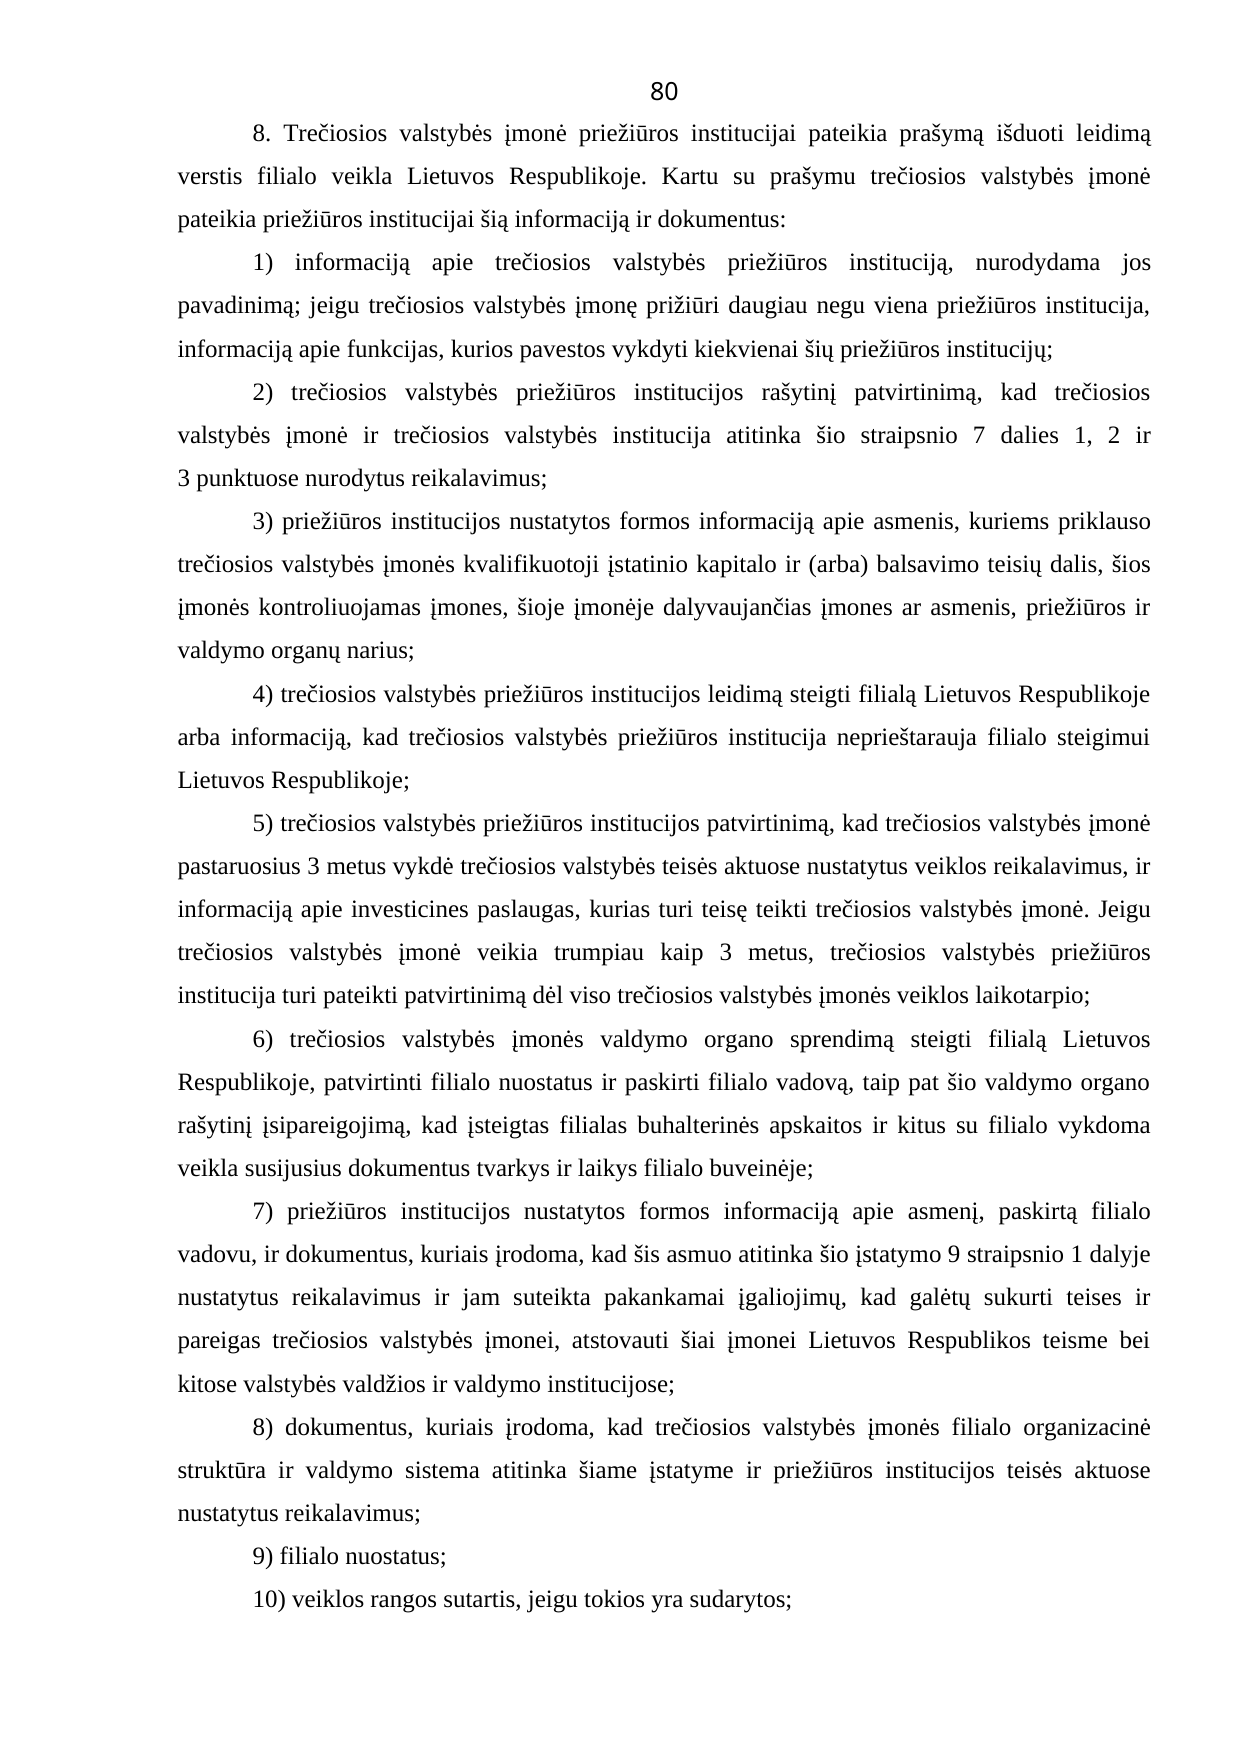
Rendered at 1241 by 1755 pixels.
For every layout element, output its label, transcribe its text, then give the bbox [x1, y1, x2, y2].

text 6) trečiosios valstybės įmonės valdymo organo sprendimą steigti filialą Lietuvos Respublikoje, patvirtinti filialo nuostatus ir paskirti filialo vadovą, taip pat šio valdymo organo rašytinį įsipareigojimą, kad įsteigtas filialas buhalterinės apskaitos ir kitus su filialo vykdoma veikla susijusius dokumentus tvarkys ir laikys filialo buveinėje; [177, 1024, 1152, 1182]
text 4) trečiosios valstybės priežiūros institucijos leidimą steigti filialą Lietuvos Respublikoje arba informaciją, kad trečiosios valstybės priežiūros institucija neprieštarauja filialo steigimui Lietuvos Respublikoje; [177, 679, 1152, 794]
text 5) trečiosios valstybės priežiūros institucijos patvirtinimą, kad trečiosios valstybės įmonė pastaruosius 3 metus vykdė trečiosios valstybės teisės aktuose nustatytus veiklos reikalavimus, ir informaciją apie investicines paslaugas, kurias turi teisę teikti trečiosios valstybės įmonė. Jeigu trečiosios valstybės įmonė veikia trumpiau kaip 3 metus, trečiosios valstybės priežiūros institucija turi pateikti patvirtinimą dėl viso trečiosios valstybės įmonės veiklos laikotarpio; [177, 808, 1152, 1009]
text 3) priežiūros institucijos nustatytos formos informaciją apie asmenis, kuriems priklauso trečiosios valstybės įmonės kvalifikuotoji įstatinio kapitalo ir (arba) balsavimo teisių dalis, šios įmonės kontroliuojamas įmones, šioje įmonėje dalyvaujančias įmones ar asmenis, priežiūros ir valdymo organų narius; [177, 506, 1152, 664]
text 9) filialo nuostatus; [177, 1541, 1152, 1570]
text 1) informaciją apie trečiosios valstybės priežiūros instituciją, nurodydama jos pavadinimą; jeigu trečiosios valstybės įmonę prižiūri daugiau negu viena priežiūros institucija, informaciją apie funkcijas, kurios pavestos vykdyti kiekvienai šių priežiūros institucijų; [177, 247, 1152, 362]
text 7) priežiūros institucijos nustatytos formos informaciją apie asmenį, paskirtą filialo vadovu, ir dokumentus, kuriais įrodoma, kad šis asmuo atitinka šio įstatymo 9 straipsnio 1 dalyje nustatytus reikalavimus ir jam suteikta pakankamai įgaliojimų, kad galėtų sukurti teises ir pareigas trečiosios valstybės įmonei, atstovauti šiai įmonei Lietuvos Respublikos teisme bei kitose valstybės valdžios ir valdymo institucijose; [177, 1196, 1152, 1397]
text 8) dokumentus, kuriais įrodoma, kad trečiosios valstybės įmonės filialo organizacinė struktūra ir valdymo sistema atitinka šiame įstatyme ir priežiūros institucijos teisės aktuose nustatytus reikalavimus; [177, 1412, 1152, 1527]
text 8. Trečiosios valstybės įmonė priežiūros institucijai pateikia prašymą išduoti leidimą verstis filialo veikla Lietuvos Respublikoje. Kartu su prašymu trečiosios valstybės įmonė pateikia priežiūros institucijai šią informaciją ir dokumentus: [177, 118, 1152, 233]
text 2) trečiosios valstybės priežiūros institucijos rašytinį patvirtinimą, kad trečiosios valstybės įmonė ir trečiosios valstybės institucija atitinka šio straipsnio 7 dalies 1, 2 ir 3 punktuose nurodytus reikalavimus; [177, 377, 1152, 492]
text 10) veiklos rangos sutartis, jeigu tokios yra sudarytos; [177, 1584, 1152, 1613]
